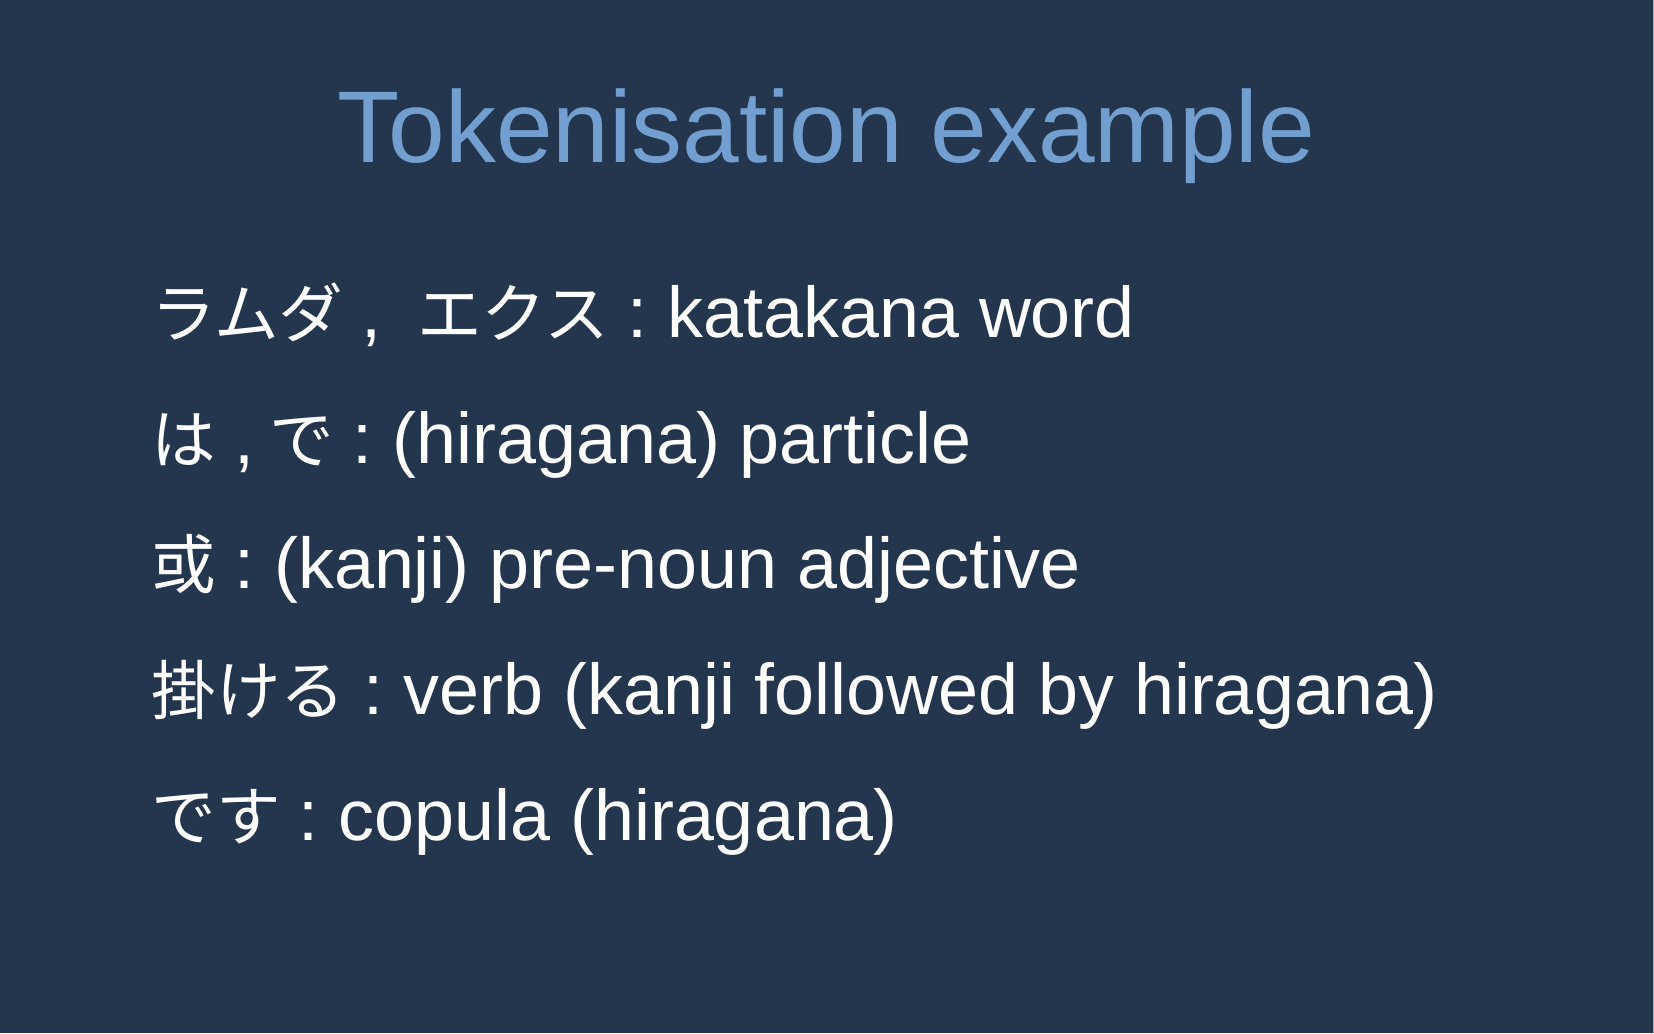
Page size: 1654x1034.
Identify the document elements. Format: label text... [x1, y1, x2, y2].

list ラムダ, エクス: katakana word は,で: (hiragana) particle 或: (kanji) pre-noun adjective 掛ける: verb (kanji followed by hiragana) です: copula (hiragana) [82, 262, 1571, 863]
title Tokenisation example [82, 41, 1571, 214]
